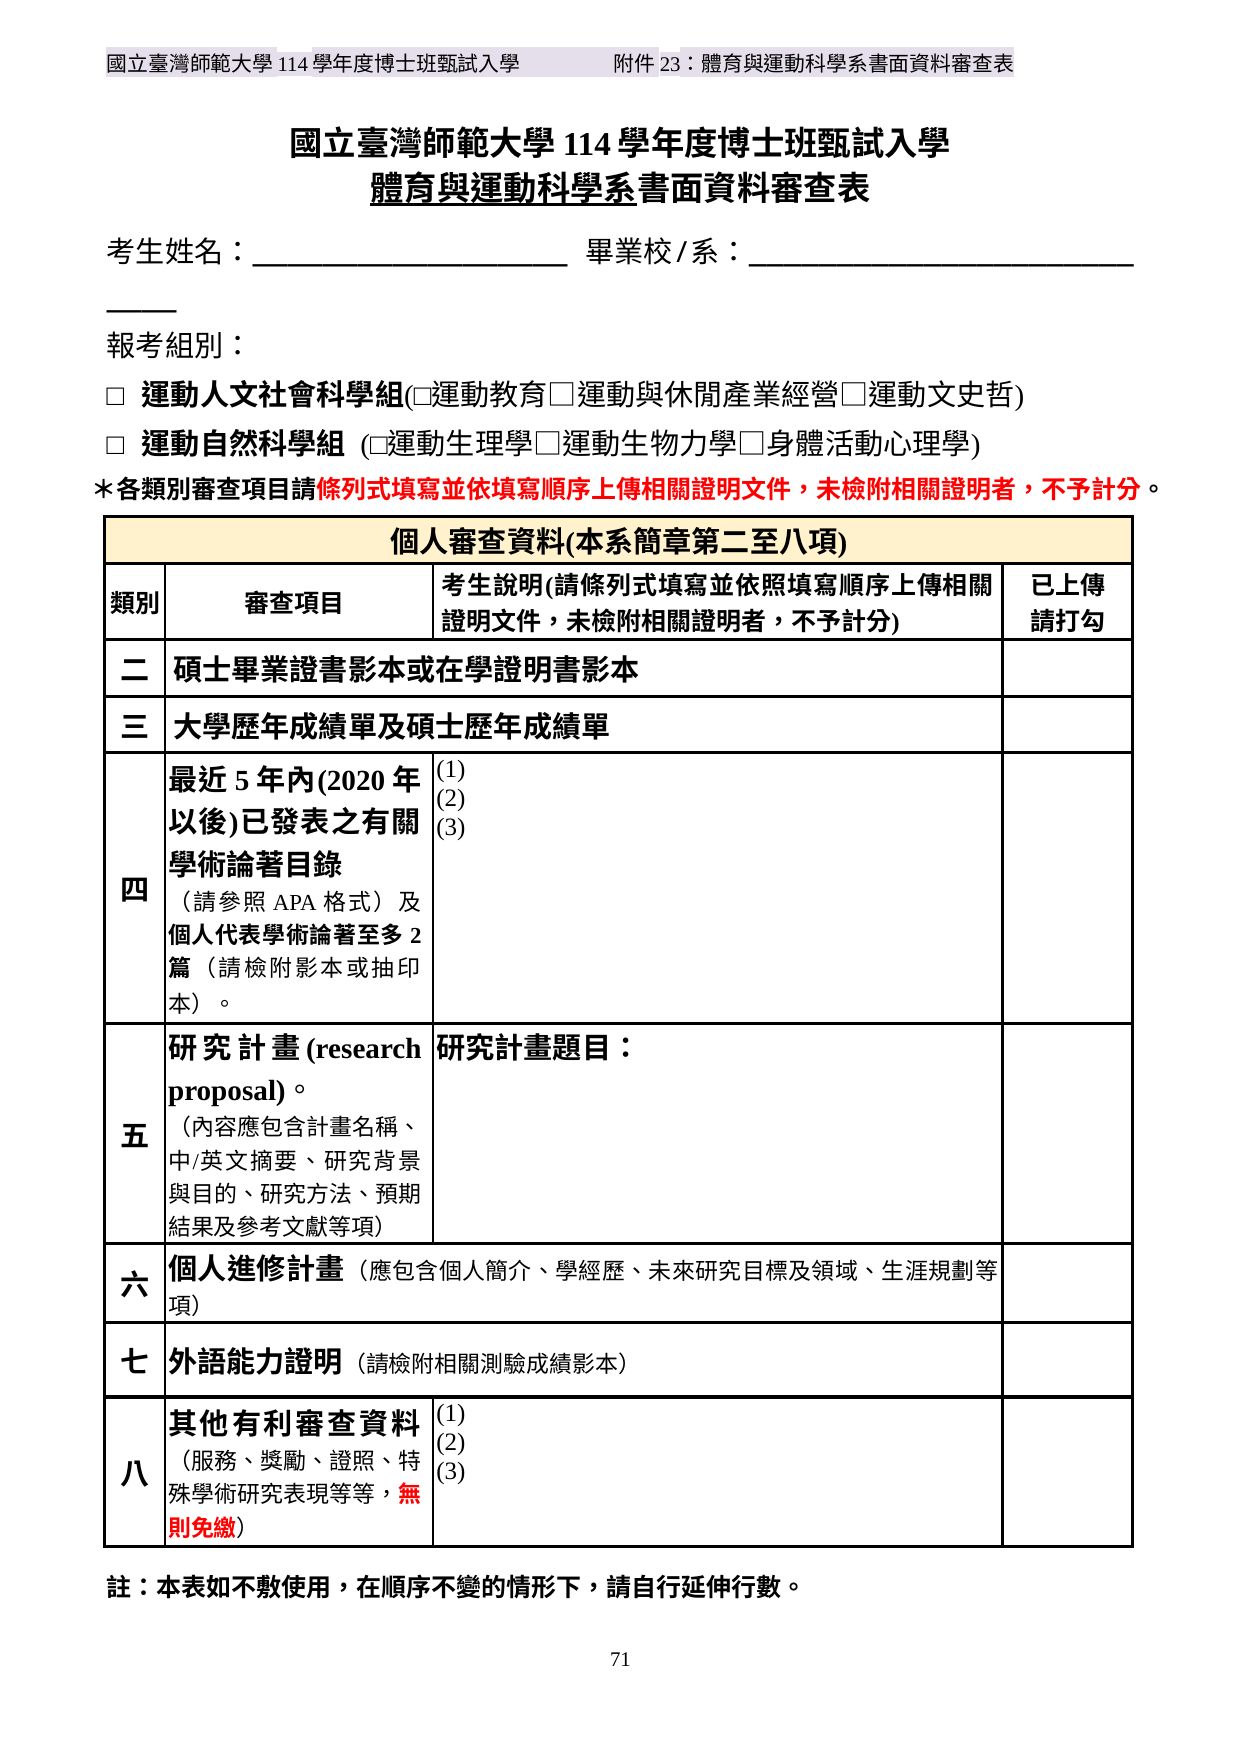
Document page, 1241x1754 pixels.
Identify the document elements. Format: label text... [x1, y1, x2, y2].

text ＊各類別審查項目請條列式填寫並依填寫順序上傳相關證明文件，未檢附相關證明者，不予計分。 [92, 469, 1193, 505]
table_cell 研究計畫(research proposal)。 （內容應包含計畫名稱、中/英文摘要、研究背景與目的、研究方法、預期結果及參考文獻等項） [166, 1025, 432, 1242]
table_cell 碩士畢業證書影本或在學證明書影本 [166, 641, 1001, 695]
table_cell [1004, 698, 1131, 751]
table_cell 五 [106, 1025, 164, 1242]
table_cell 其他有利審查資料（服務、獎勵、證照、特殊學術研究表現等等，無則免繳） [166, 1399, 432, 1545]
text 考生姓名：__________________ 畢業校/系：__________________________ [106, 229, 1134, 317]
table_cell 外語能力證明（請檢附相關測驗成績影本） [166, 1324, 1001, 1395]
text □ 運動自然科學組 (□運動生理學□運動生物力學□身體活動心理學) [106, 420, 1134, 463]
table_cell (1) (2) (3) [434, 1399, 1001, 1545]
table_cell 三 [106, 698, 164, 751]
table_cell 大學歷年成績單及碩士歷年成績單 [166, 698, 1001, 751]
table_cell [1004, 754, 1131, 1022]
table_cell [1004, 1324, 1131, 1395]
table_cell 二 [106, 641, 164, 695]
table_cell 已上傳 請打勾 [1004, 565, 1131, 638]
text □ 運動人文社會科學組(□運動教育□運動與休閒產業經營□運動文史哲) [106, 372, 1134, 414]
table_cell [1004, 641, 1131, 695]
table_cell [1004, 1245, 1131, 1321]
table_cell 個人進修計畫（應包含個人簡介、學經歷、未來研究目標及領域、生涯規劃等項） [166, 1245, 1001, 1321]
text 報考組別： [106, 323, 1134, 365]
table_cell 考生說明(請條列式填寫並依照填寫順序上傳相關證明文件，未檢附相關證明者，不予計分) [434, 565, 1001, 638]
table_cell 七 [106, 1324, 164, 1395]
table_cell 六 [106, 1245, 164, 1321]
text 註：本表如不敷使用，在順序不變的情形下，請自行延伸行數。 [106, 1567, 1134, 1603]
table_cell 審查項目 [166, 565, 432, 638]
table_cell [1004, 1399, 1131, 1545]
text 體育與運動科學系書面資料審查表 [106, 162, 1134, 210]
text 國立臺灣師範大學114學年度博士班甄試入學 [106, 99, 1134, 162]
table_cell 類別 [106, 565, 164, 638]
table_cell 八 [106, 1399, 164, 1545]
table_cell (1) (2) (3) [434, 754, 1001, 1022]
table_cell 四 [106, 754, 164, 1022]
table_cell 研究計畫題目： [434, 1025, 1001, 1242]
table_header 個人審查資料(本系簡章第二至八項) [106, 518, 1131, 562]
table_cell 最近5年內(2020年以後)已發表之有關學術論著目錄 （請參照APA格式）及個人代表學術論著至多2篇（請檢附影本或抽印本）。 [166, 754, 432, 1022]
table_cell [1004, 1025, 1131, 1242]
